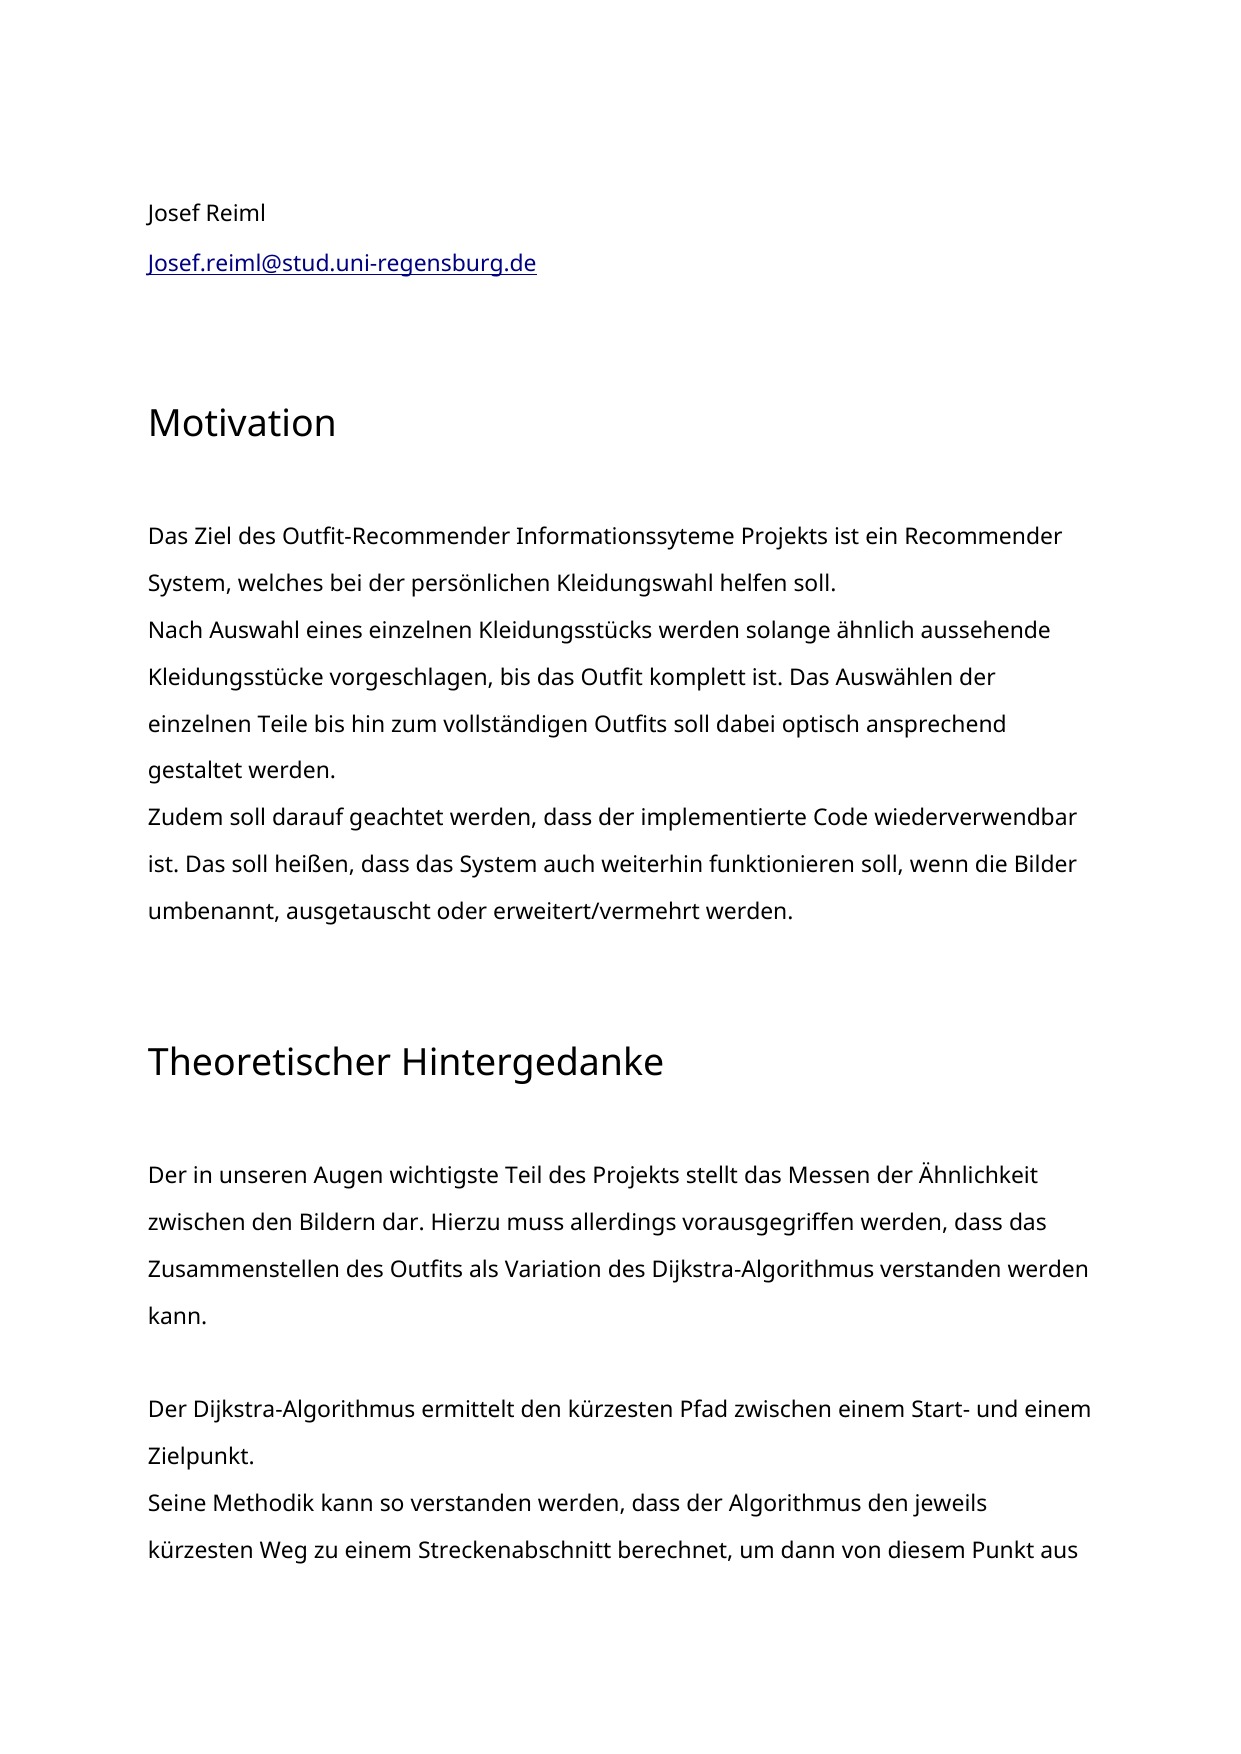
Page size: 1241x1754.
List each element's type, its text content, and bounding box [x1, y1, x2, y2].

text Der Dijkstra-Algorithmus ermittelt den kürzesten Pfad zwischen einem Start- und einem Zielpunkt. [148, 1393, 1093, 1472]
text Seine Methodik kann so verstanden werden, dass der Algorithmus den jeweils kürzesten Weg zu einem Streckenabschnitt berechnet, um dann von diesem Punkt aus [148, 1487, 1093, 1565]
text Motivation [148, 397, 1093, 448]
text Josef Reiml [148, 197, 1093, 229]
text Der in unseren Augen wichtigste Teil des Projekts stellt das Messen der Ähnlichkeit zwischen den Bildern dar. Hierzu muss allerdings vorausgegriffen werden, dass das Zusammenstellen des Outfits als Variation des Dijkstra-Algorithmus verstanden werden kann. [148, 1159, 1093, 1331]
text Josef.reiml@stud.uni-regensburg.de [148, 247, 1093, 278]
text Nach Auswahl eines einzelnen Kleidungsstücks werden solange ähnlich aussehende Kleidungsstücke vorgeschlagen, bis das Outfit komplett ist. Das Auswählen der einzelnen Teile bis hin zum vollständigen Outfits soll dabei optisch ansprechend gestaltet werden. [148, 614, 1093, 786]
text Zudem soll darauf geachtet werden, dass der implementierte Code wiederverwendbar ist. Das soll heißen, dass das System auch weiterhin funktionieren soll, wenn die Bilder umbenannt, ausgetauscht oder erweitert/vermehrt werden. [148, 801, 1093, 926]
text Theoretischer Hintergedanke [148, 1036, 1093, 1087]
text Das Ziel des Outfit-Recommender Informationssyteme Projekts ist ein Recommender System, welches bei der persönlichen Kleidungswahl helfen soll. [148, 520, 1093, 598]
